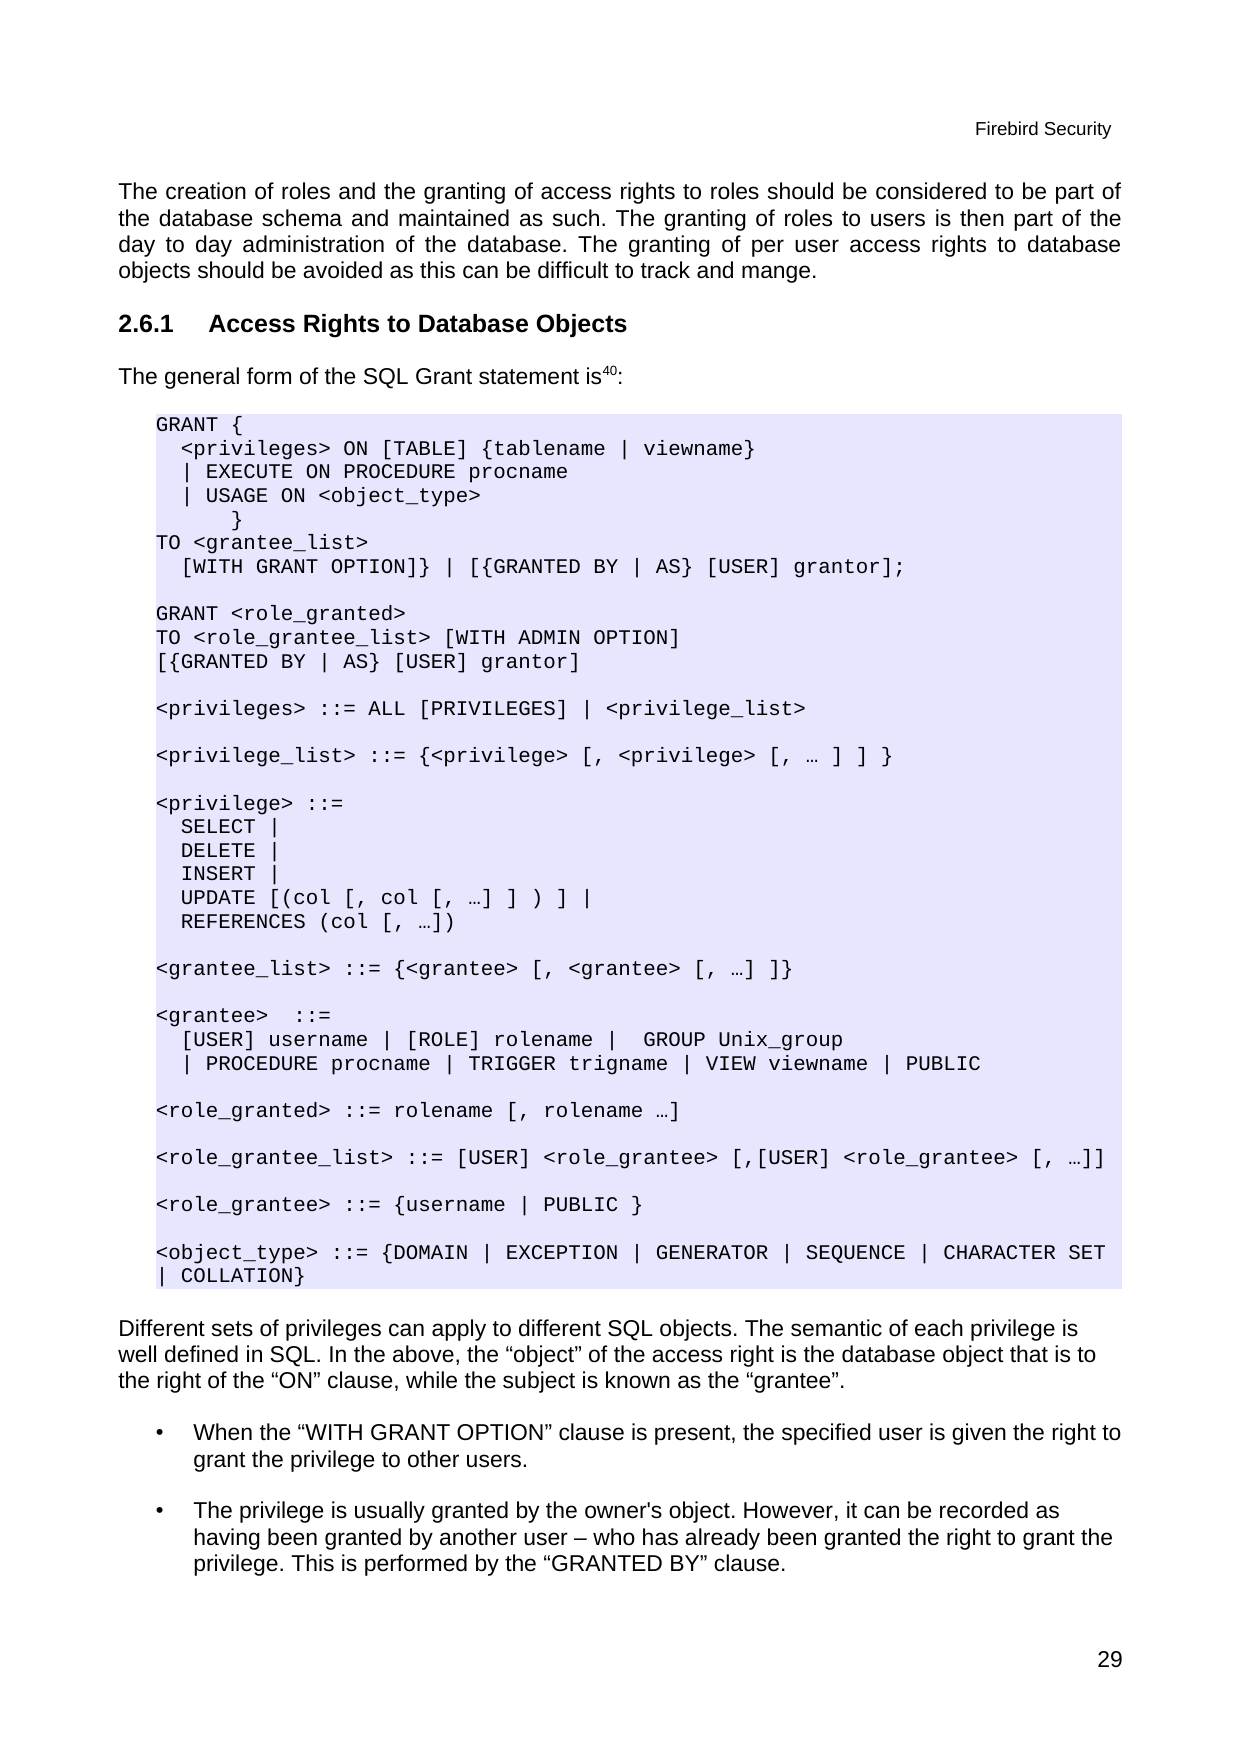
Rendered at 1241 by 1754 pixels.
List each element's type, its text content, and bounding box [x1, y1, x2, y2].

text SELECT | [156, 816, 1122, 840]
list The privilege is usually granted by the owner's object. However, it can be recorded as having been granted by another user – who has already been granted the right to grant the privilege. This is performed by the “GRANTED BY” clause. [156, 1497, 1122, 1576]
text | EXECUTE ON PROCEDURE procname [156, 461, 1122, 485]
text INSERT | [156, 863, 1122, 887]
text REFERENCES (col [, …]) [156, 911, 1122, 934]
text [USER] username | [ROLE] rolename | GROUP Unix_group [156, 1029, 1122, 1053]
text | USAGE ON <object_type> [156, 485, 1122, 509]
text GRANT { [156, 414, 1122, 438]
text <privilege_list> ::= {<privilege> [, <privilege> [, … ] ] } [156, 745, 1122, 769]
text UPDATE [(col [, col [, …] ] ) ] | [156, 887, 1122, 911]
list When the “WITH GRANT OPTION” clause is present, the specified user is given the right to grant the privilege to other users. [156, 1419, 1122, 1472]
text TO <grantee_list> [156, 532, 1122, 556]
text Different sets of privileges can apply to different SQL objects. The semantic of each privilege is well defined in SQL. In the above, the “object” of the access right is the database object that is to the right of the “ON” clause, while the subject is known as the “grantee”. [118, 1314, 1122, 1394]
text The creation of roles and the granting of access rights to roles should be considered to be part of the database schema and maintained as such. The granting of roles to users is then part of the day to day administration of the database. The granting of per user access rights to database objects should be avoided as this can be difficult to track and mange. [118, 178, 1122, 283]
text GRANT <role_granted> [156, 603, 1122, 627]
text <role_grantee_list> ::= [USER] <role_grantee> [,[USER] <role_grantee> [, …]] [156, 1147, 1122, 1171]
text <privilege> ::= [156, 792, 1122, 816]
subtitle Access Rights to Database Objects [118, 308, 1122, 337]
text DELETE | [156, 840, 1122, 863]
text [{GRANTED BY | AS} [USER] grantor] [156, 651, 1122, 674]
text <grantee_list> ::= {<grantee> [, <grantee> [, …] ]} [156, 958, 1122, 982]
text [WITH GRANT OPTION]} | [{GRANTED BY | AS} [USER] grantor]; [156, 556, 1122, 580]
text <object_type> ::= {DOMAIN | EXCEPTION | GENERATOR | SEQUENCE | CHARACTER SET | COLLATION} [156, 1242, 1122, 1289]
text <privileges> ::= ALL [PRIVILEGES] | <privilege_list> [156, 698, 1122, 722]
text <privileges> ON [TABLE] {tablename | viewname} [156, 438, 1122, 461]
text } [156, 509, 1122, 532]
text TO <role_grantee_list> [WITH ADMIN OPTION] [156, 627, 1122, 651]
text The general form of the SQL Grant statement is: [118, 363, 1122, 389]
text | PROCEDURE procname | TRIGGER trigname | VIEW viewname | PUBLIC [156, 1053, 1122, 1076]
text <grantee> ::= [156, 1005, 1122, 1029]
text <role_granted> ::= rolename [, rolename …] [156, 1100, 1122, 1123]
text <role_grantee> ::= {username | PUBLIC } [156, 1194, 1122, 1218]
